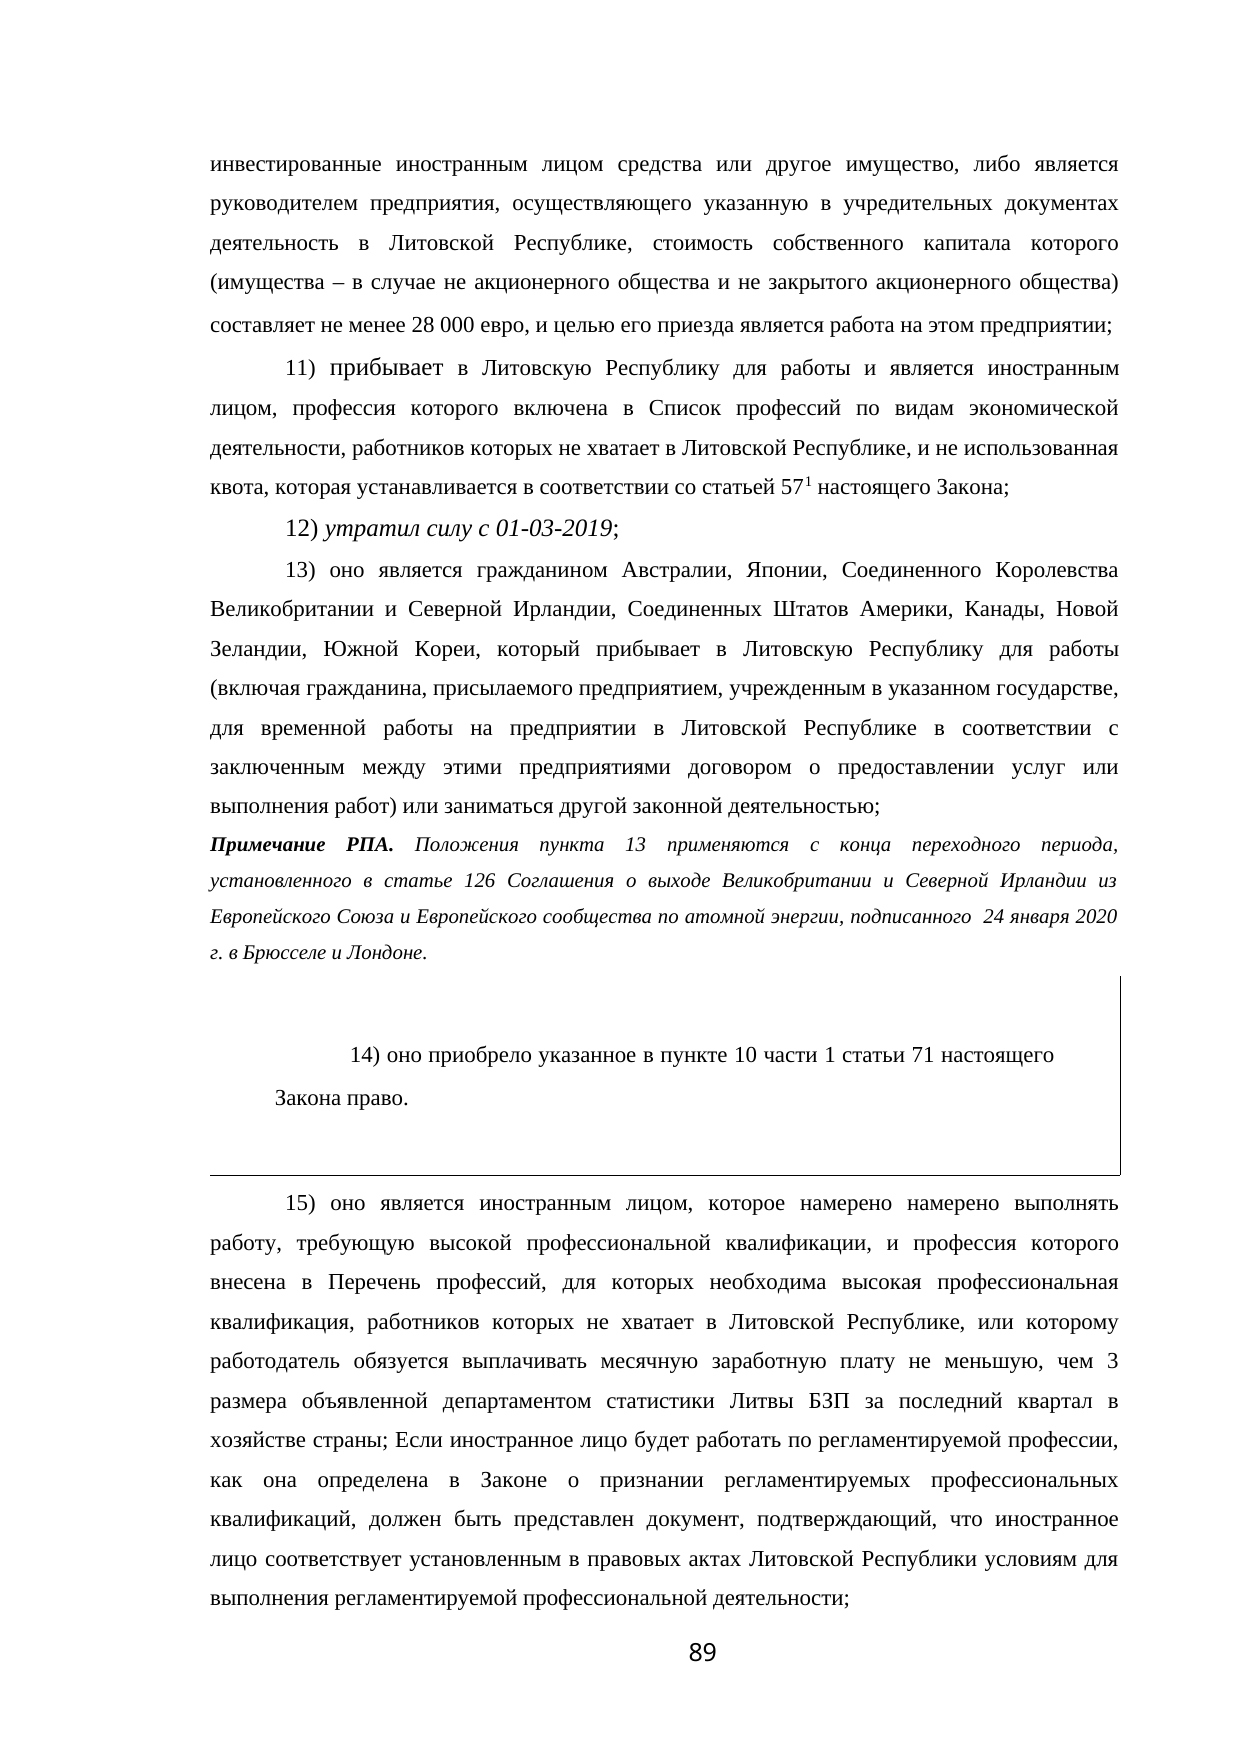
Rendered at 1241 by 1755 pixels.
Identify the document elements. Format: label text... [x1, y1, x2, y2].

text 14) оно приобрело указанное в пункте 10 части 1 статьи 71 настоящего Закона право. [210, 976, 1120, 1175]
text инвестированные иностранным лицом средства или другое имущество, либо является руководителем предприятия, осуществляющего указанную в учредительных документах деятельность в Литовской Республике, стоимость собственного капитала которого (имущества – в случае не акционерного общества и не закрытого акционерного общества) составляет не менее 28 000 евро, и целью его приезда является работа на этом предприятии; [210, 150, 1120, 338]
text Примечание РПА. Положения пункта 13 применяются с конца переходного периода, установленного в статье 126 Соглашения о выходе Великобритании и Северной Ирландии из Европейского Союза и Европейского сообщества по атомной энергии, подписанного 24 января 2020 г. в Брюсселе и Лондоне. [210, 832, 1120, 964]
text 15) оно является иностранным лицом, которое намерено намерено выполнять работу, требующую высокой профессиональной квалификации, и профессия которого внесена в Перечень профессий, для которых необходима высокая профессиональная квалификация, работников которых не хватает в Литовской Республике, или которому работодатель обязуется выплачивать месячную заработную плату не меньшую, чем 3 размера объявленной департаментом статистики Литвы БЗП за последний квартал в хозяйстве страны; Если иностранное лицо будет работать по регламентируемой профессии, как она определена в Законе о признании регламентируемых профессиональных квалификаций, должен быть представлен документ, подтверждающий, что иностранное лицо соответствует установленным в правовых актах Литовской Республики условиям для выполнения регламентируемой профессиональной деятельности; [210, 1189, 1120, 1610]
text 13) оно является гражданином Австралии, Японии, Соединенного Королевства Великобритании и Северной Ирландии, Соединенных Штатов Америки, Канады, Новой Зеландии, Южной Кореи, который прибывает в Литовскую Республику для работы (включая гражданина, присылаемого предприятием, учрежденным в указанном государстве, для временной работы на предприятии в Литовской Республике в соответствии с заключенным между этими предприятиями договором о предоставлении услуг или выполнения работ) или заниматься другой законной деятельностью; [210, 556, 1120, 819]
text 11) прибывает в Литовскую Республику для работы и является иностранным лицом, профессия которого включена в Список профессий по видам экономической деятельности, работников которых не хватает в Литовской Республике, и не использованная квота, которая устанавливается в соответствии со статьей 571 настоящего Закона; [210, 352, 1120, 499]
text 12) утратил силу с 01-03-2019; [210, 513, 1120, 541]
